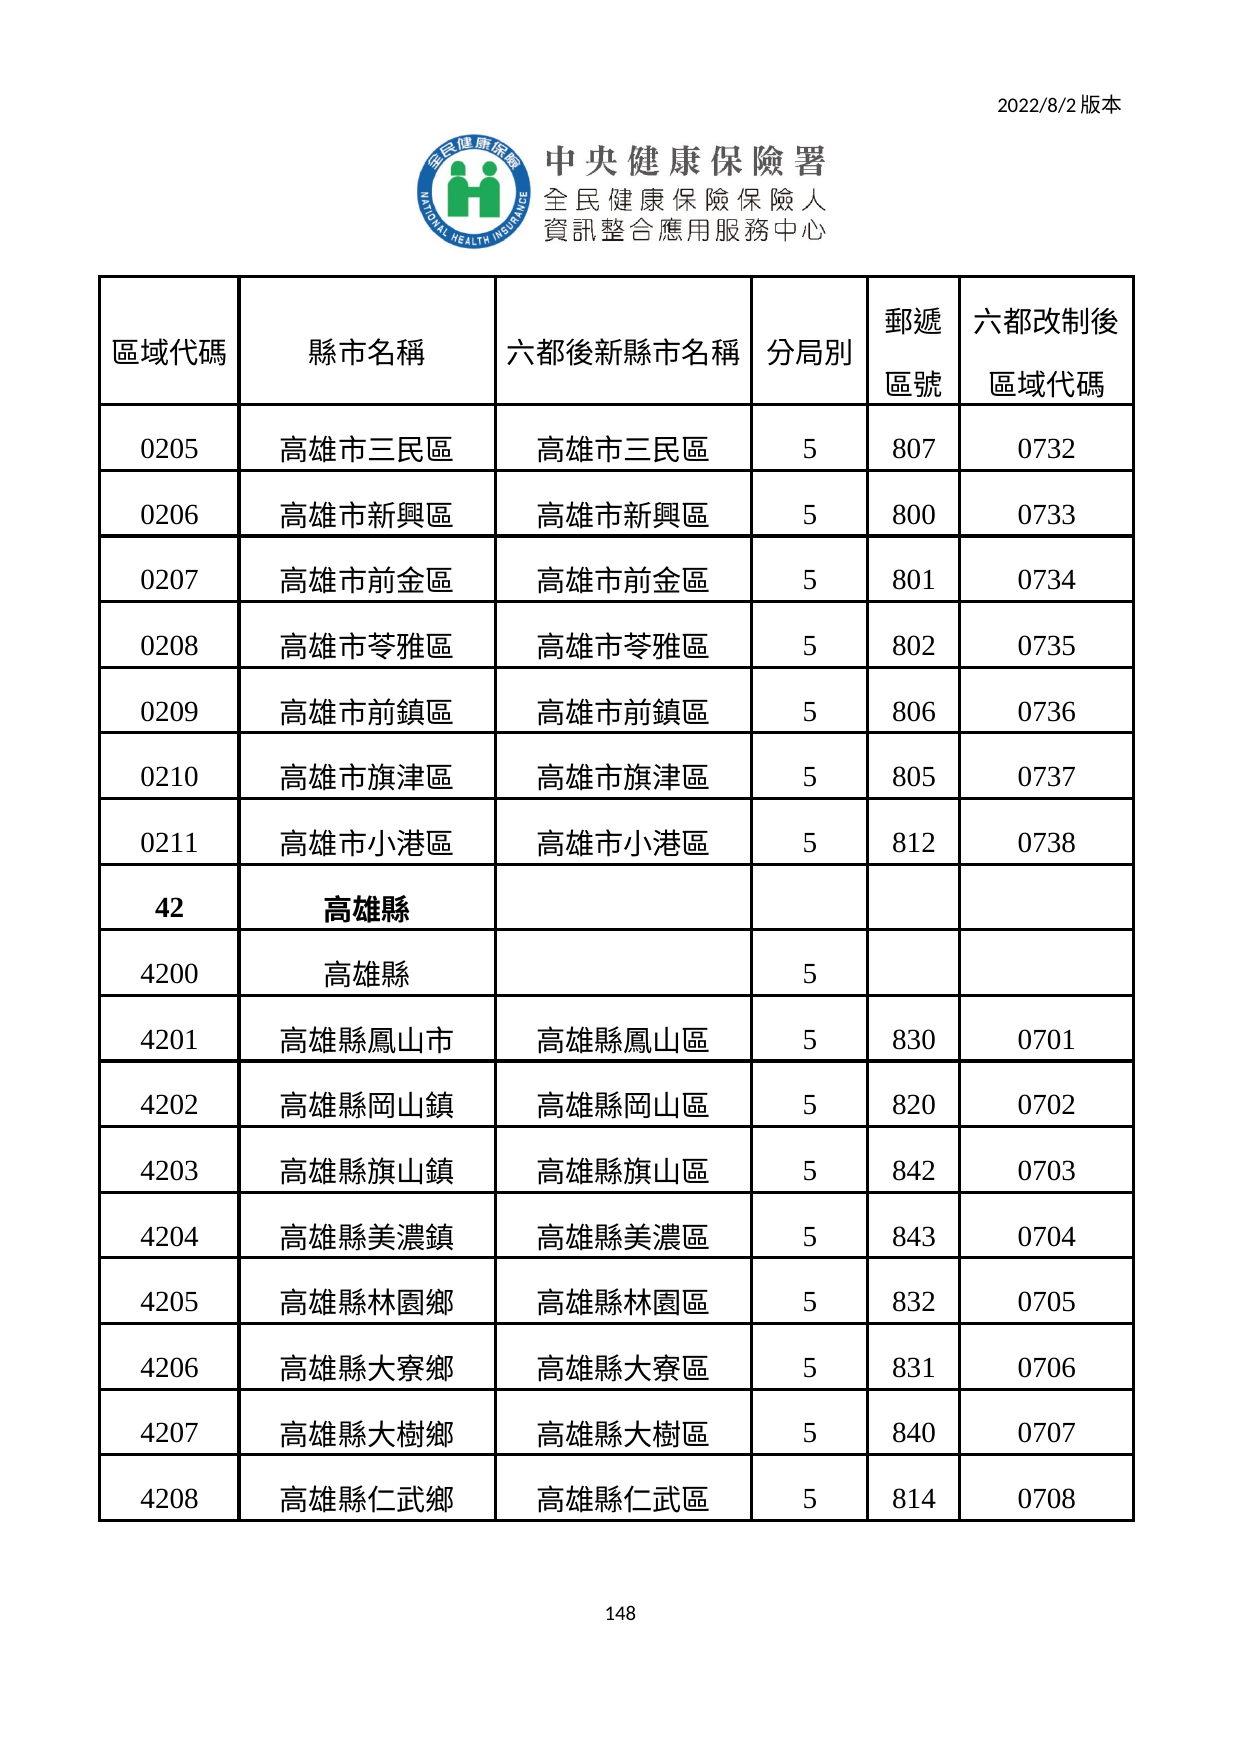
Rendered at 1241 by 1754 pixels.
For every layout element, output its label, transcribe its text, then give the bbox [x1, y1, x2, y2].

table_cell 高雄縣林園鄉 [241, 1259, 494, 1322]
table_cell 820 [869, 1063, 958, 1125]
table_cell 0708 [961, 1456, 1132, 1519]
table_cell [753, 866, 866, 928]
table_cell 4208 [101, 1456, 237, 1519]
table_cell 5 [753, 1259, 866, 1322]
table_cell 高雄縣岡山區 [497, 1063, 750, 1125]
table_cell 5 [753, 603, 866, 666]
table_cell 高雄市新興區 [241, 472, 494, 534]
table_cell 高雄縣仁武鄉 [241, 1456, 494, 1519]
table_cell 高雄縣鳳山區 [497, 997, 750, 1059]
table_cell 802 [869, 603, 958, 666]
table_cell 4207 [101, 1391, 237, 1453]
table_cell 5 [753, 1456, 866, 1519]
table_cell [869, 866, 958, 928]
table_cell 高雄縣仁武區 [497, 1456, 750, 1519]
table_cell 高雄縣大樹區 [497, 1391, 750, 1453]
table_cell 高雄市旗津區 [241, 734, 494, 797]
table_cell 0706 [961, 1325, 1132, 1387]
table_cell 高雄市小港區 [241, 800, 494, 862]
table_cell 高雄市小港區 [497, 800, 750, 862]
table_cell 842 [869, 1128, 958, 1191]
table_cell [869, 931, 958, 994]
table_cell 0206 [101, 472, 237, 534]
table_cell 高雄市前金區 [241, 538, 494, 600]
table_header 六都改制後區域代碼 [961, 278, 1132, 403]
table_header 區域代碼 [101, 278, 237, 403]
table_cell 0707 [961, 1391, 1132, 1453]
table_cell 5 [753, 472, 866, 534]
table_cell 801 [869, 538, 958, 600]
table_cell 831 [869, 1325, 958, 1387]
table_cell [497, 931, 750, 994]
table_cell 0210 [101, 734, 237, 797]
table_cell 5 [753, 800, 866, 862]
table_cell 832 [869, 1259, 958, 1322]
table_cell 840 [869, 1391, 958, 1453]
table_cell 高雄市前鎮區 [497, 669, 750, 731]
table_cell 5 [753, 406, 866, 469]
table_cell 5 [753, 931, 866, 994]
table_cell 5 [753, 1325, 866, 1387]
table_cell 高雄市前鎮區 [241, 669, 494, 731]
table_cell 5 [753, 1128, 866, 1191]
table_cell 4205 [101, 1259, 237, 1322]
table_cell 高雄縣旗山區 [497, 1128, 750, 1191]
table_cell 4204 [101, 1194, 237, 1256]
table_header 郵遞區號 [869, 278, 958, 403]
table_cell 0701 [961, 997, 1132, 1059]
table_cell 高雄縣 [241, 866, 494, 928]
table_cell 高雄市旗津區 [497, 734, 750, 797]
table_cell 高雄市苓雅區 [497, 603, 750, 666]
table_cell 0209 [101, 669, 237, 731]
table_cell 高雄縣美濃區 [497, 1194, 750, 1256]
table_cell 高雄縣大寮區 [497, 1325, 750, 1387]
table_cell 830 [869, 997, 958, 1059]
table_cell [497, 866, 750, 928]
table_cell 0705 [961, 1259, 1132, 1322]
table_cell 814 [869, 1456, 958, 1519]
table_cell 0207 [101, 538, 237, 600]
table_cell 0205 [101, 406, 237, 469]
table_cell 高雄縣岡山鎮 [241, 1063, 494, 1125]
table_cell 4200 [101, 931, 237, 994]
table_cell 4201 [101, 997, 237, 1059]
table_cell 0211 [101, 800, 237, 862]
table_header 六都後新縣市名稱 [497, 278, 750, 403]
table_cell 5 [753, 538, 866, 600]
table_cell 0732 [961, 406, 1132, 469]
table_cell 高雄縣 [241, 931, 494, 994]
table_cell 5 [753, 1391, 866, 1453]
table_cell 高雄縣美濃鎮 [241, 1194, 494, 1256]
table_cell 0702 [961, 1063, 1132, 1125]
table_cell 0703 [961, 1128, 1132, 1191]
table_cell 4206 [101, 1325, 237, 1387]
table_cell 高雄縣大樹鄉 [241, 1391, 494, 1453]
table_cell 42 [101, 866, 237, 928]
table_cell 0208 [101, 603, 237, 666]
table_cell 5 [753, 997, 866, 1059]
table_header 分局別 [753, 278, 866, 403]
table_cell 高雄市苓雅區 [241, 603, 494, 666]
table_cell [961, 931, 1132, 994]
table_cell 800 [869, 472, 958, 534]
table_cell 4202 [101, 1063, 237, 1125]
table_cell 高雄市三民區 [241, 406, 494, 469]
table_cell 高雄縣旗山鎮 [241, 1128, 494, 1191]
table_cell 0738 [961, 800, 1132, 862]
table_cell 5 [753, 734, 866, 797]
table_cell 807 [869, 406, 958, 469]
table_cell 0737 [961, 734, 1132, 797]
table_cell 5 [753, 1063, 866, 1125]
table_cell 0736 [961, 669, 1132, 731]
table_cell 0734 [961, 538, 1132, 600]
table_cell 4203 [101, 1128, 237, 1191]
table_cell 高雄縣大寮鄉 [241, 1325, 494, 1387]
table_cell 高雄縣鳳山市 [241, 997, 494, 1059]
table_cell 0704 [961, 1194, 1132, 1256]
table_cell 高雄市三民區 [497, 406, 750, 469]
table_cell 5 [753, 1194, 866, 1256]
table_cell 843 [869, 1194, 958, 1256]
table_cell 812 [869, 800, 958, 862]
table_cell 高雄市前金區 [497, 538, 750, 600]
table_cell 高雄縣林園區 [497, 1259, 750, 1322]
table_cell 0733 [961, 472, 1132, 534]
table_cell 0735 [961, 603, 1132, 666]
table_cell 806 [869, 669, 958, 731]
table_cell 高雄市新興區 [497, 472, 750, 534]
table_cell 5 [753, 669, 866, 731]
table_header 縣市名稱 [241, 278, 494, 403]
table_cell [961, 866, 1132, 928]
table_cell 805 [869, 734, 958, 797]
